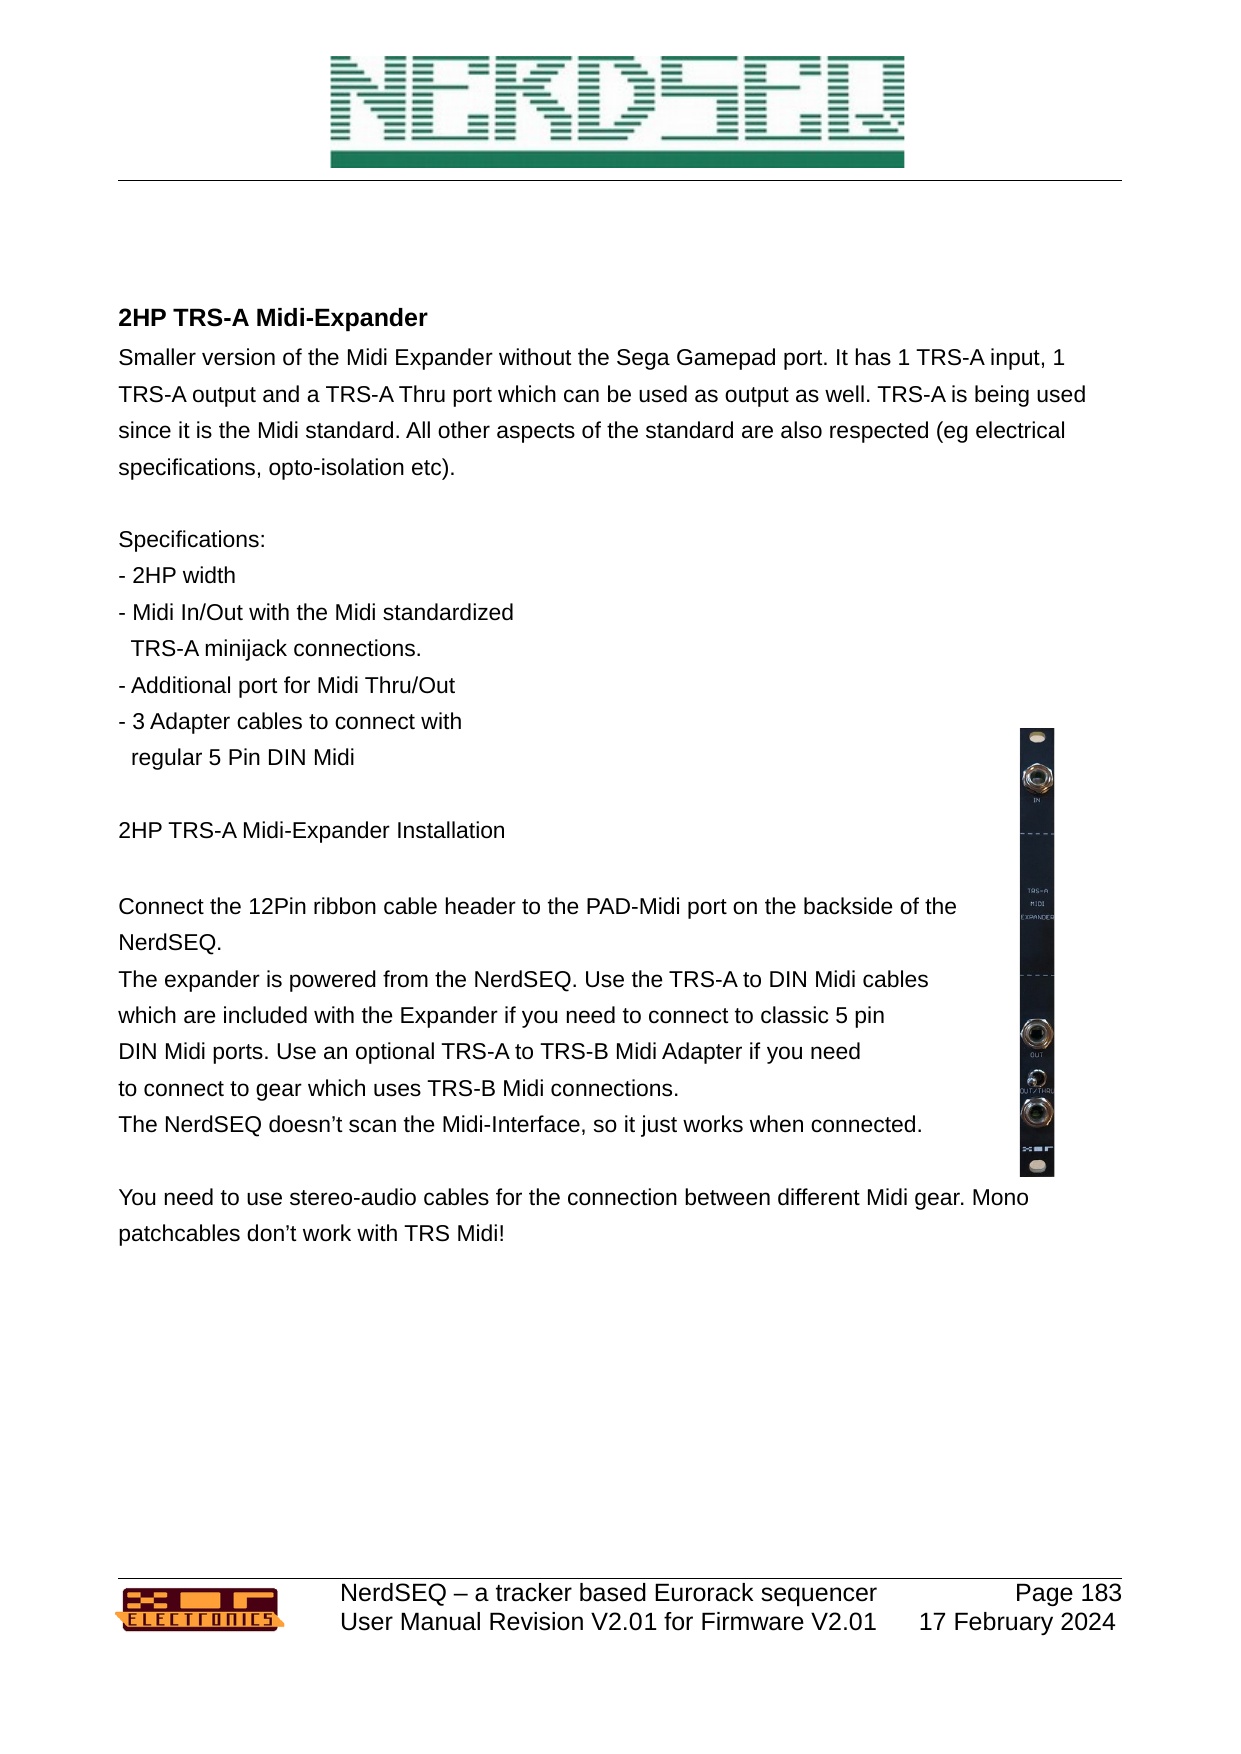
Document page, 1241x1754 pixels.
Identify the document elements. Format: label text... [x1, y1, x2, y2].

text [1055, 966, 1122, 992]
text [1055, 1038, 1122, 1065]
text Specifications: [118, 526, 1122, 552]
text [1055, 744, 1122, 771]
text [1055, 817, 1122, 843]
text TRS-A minijack connections. [118, 635, 1122, 662]
text Connect the 12Pin ribbon cable header to the PAD-Midi port on the backside of the NerdSEQ. [118, 893, 1019, 956]
picture [1019, 728, 1055, 1177]
text - 3 Adapter cables to connect with [118, 708, 1122, 734]
text - 2HP width [118, 562, 1122, 589]
text The NerdSEQ doesn’t scan the Midi-Interface, so it just works when connected. You need to use stereo-audio cables for the connection between different Midi gear. Mono patchcables don’t work with TRS Midi! [118, 1111, 1122, 1283]
text to connect to gear which uses TRS-B Midi connections. [118, 1075, 1019, 1101]
text regular 5 Pin DIN Midi [118, 744, 1019, 771]
text [1055, 1075, 1122, 1101]
text 2HP TRS-A Midi-Expander Installation [118, 817, 1019, 843]
text The expander is powered from the NerdSEQ. Use the TRS-A to DIN Midi cables [118, 966, 1019, 992]
text DIN Midi ports. Use an optional TRS-A to TRS-B Midi Adapter if you need [118, 1038, 1019, 1065]
text [1055, 893, 1122, 956]
text - Midi In/Out with the Midi standardized [118, 599, 1122, 625]
text Smaller version of the Midi Expander without the Sega Gamepad port. It has 1 TRS-A input, 1 TRS-A output and a TRS-A Thru port which can be used as output as well. TRS-A is being used since it is the Midi standard. All other aspects of the standard are also respected (eg electrical specifications, opto-isolation etc). [118, 344, 1122, 516]
text - Additional port for Midi Thru/Out [118, 672, 1122, 698]
picture [330, 56, 905, 168]
subtitle 2HP TRS-A Midi-Expander [118, 303, 1122, 332]
text [1055, 1002, 1122, 1028]
text which are included with the Expander if you need to connect to classic 5 pin [118, 1002, 1019, 1028]
picture [115, 1584, 285, 1634]
